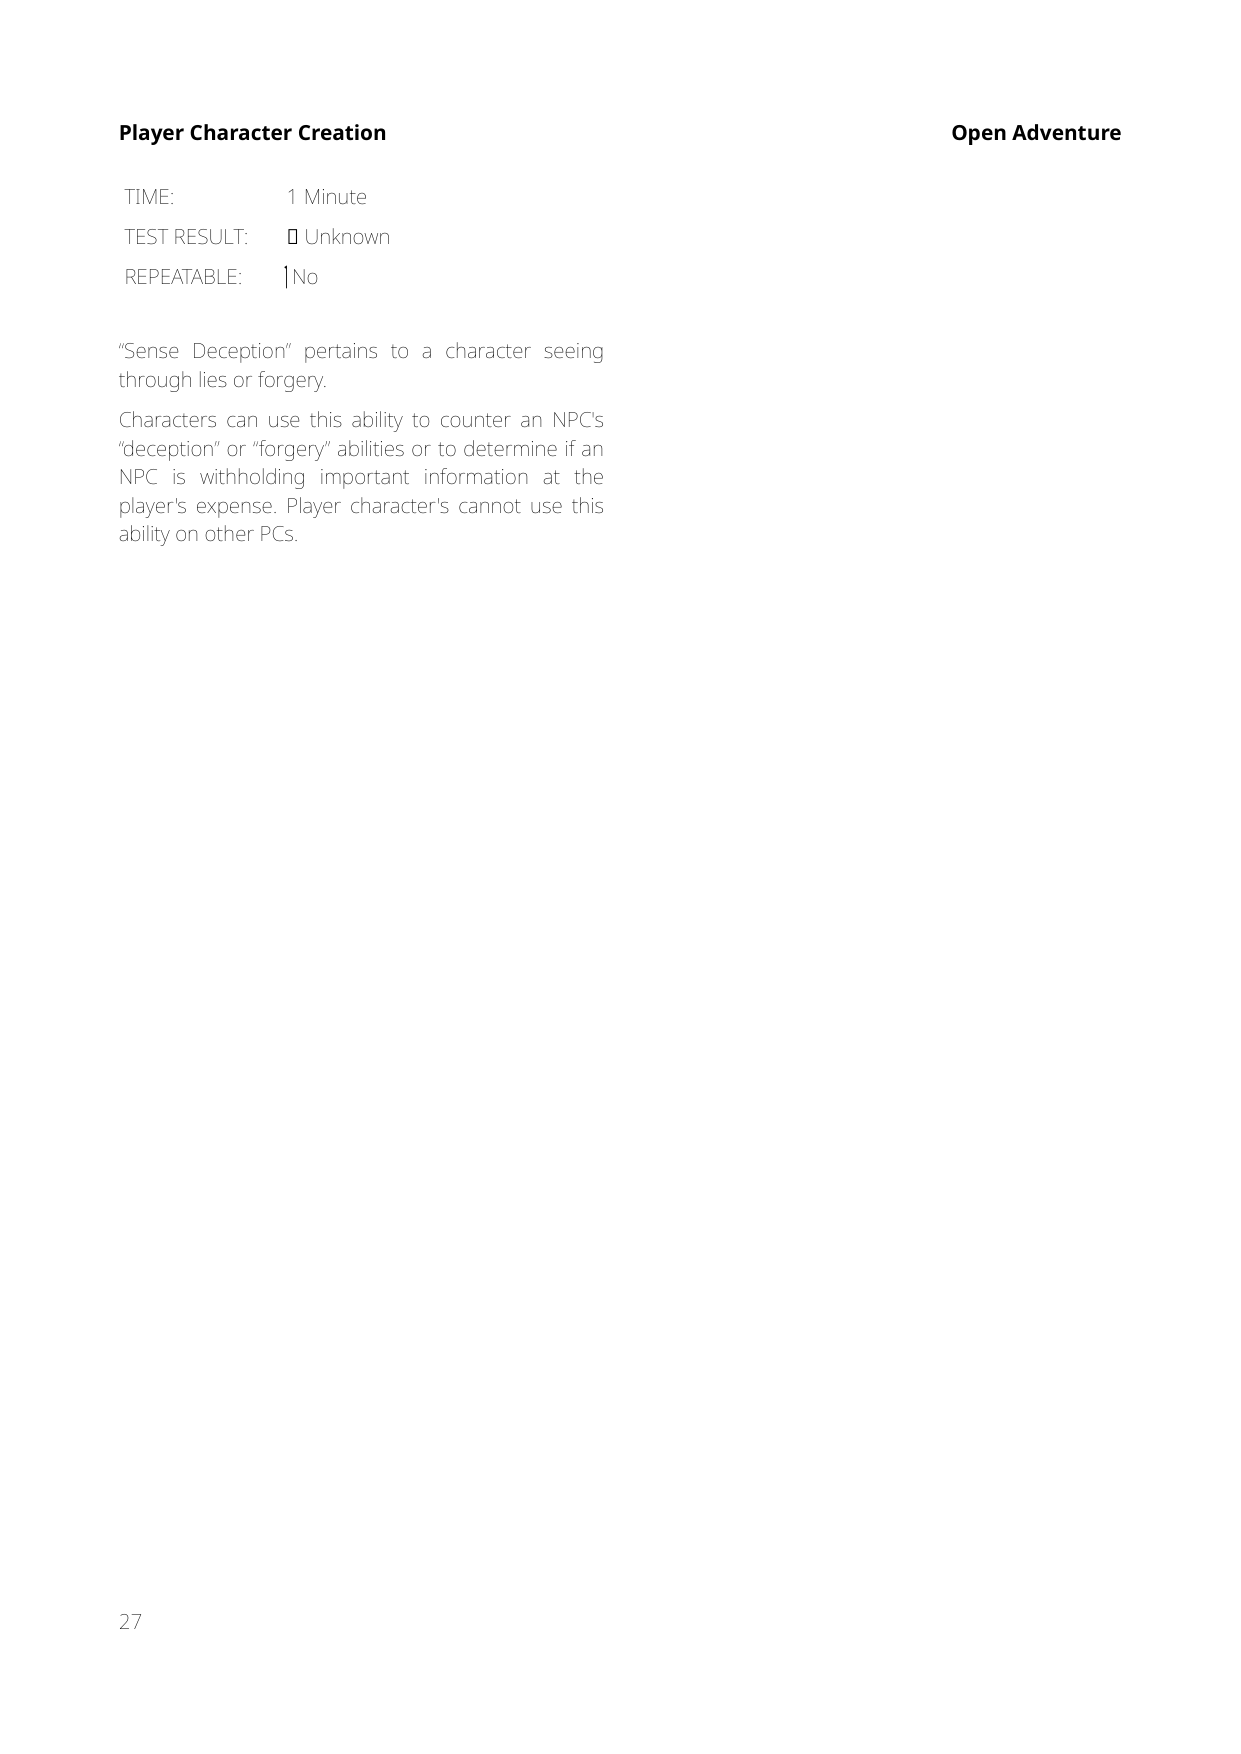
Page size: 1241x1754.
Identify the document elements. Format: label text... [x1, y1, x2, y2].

text Characters can use this ability to counter an NPC's “deception” or “forgery” abilities or to determine if an NPC is withholding important information at the player's expense. Player character's cannot use this ability on other PCs. [118, 405, 605, 548]
table_cell TEST RESULT: [119, 216, 281, 256]
table_header 1 Minute [281, 176, 605, 216]
table_cell  No [281, 256, 605, 296]
table_cell REPEATABLE: [119, 256, 281, 296]
text “Sense Deception” pertains to a character seeing through lies or forgery. [118, 337, 605, 393]
table_cell  Unknown [281, 216, 605, 256]
table_header TIME: [119, 176, 281, 216]
